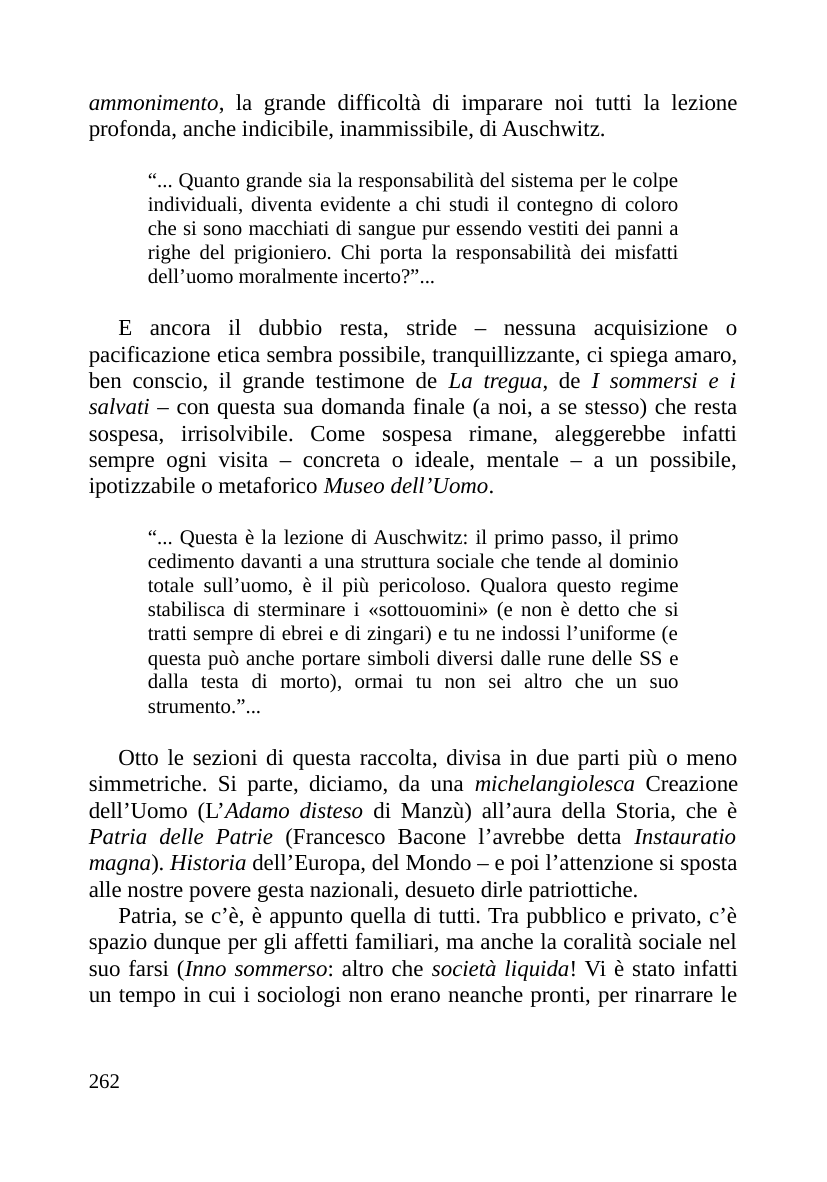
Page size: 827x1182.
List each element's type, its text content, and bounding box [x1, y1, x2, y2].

text ammonimento, la grande difficoltà di imparare noi tutti la lezione profonda, anche indicibile, inammissibile, di Auschwitz. [88, 88, 738, 141]
text Otto le sezioni di questa raccolta, divisa in due parti più o meno simmetriche. Si parte, diciamo, da una michelangiolesca Creazione dell’Uomo (L’Adamo disteso di Manzù) all’aura della Storia, che è Patria delle Patrie (Francesco Bacone l’avrebbe detta Instauratio magna). Historia dell’Europa, del Mondo – e poi l’attenzione si sposta alle nostre povere gesta nazionali, desueto dirle patriottiche. [88, 744, 738, 902]
text E ancora il dubbio resta, stride – nessuna acquisizione o pacificazione etica sembra possibile, tranquillizzante, ci spiega amaro, ben conscio, il grande testimone de La tregua, de I sommersi e i salvati – con questa sua domanda finale (a noi, a se stesso) che resta sospesa, irrisolvibile. Come sospesa rimane, aleggerebbe infatti sempre ogni visita – concreta o ideale, mentale – a un possibile, ipotizzabile o metaforico Museo dell’Uomo. [88, 314, 738, 499]
text “... Questa è la lezione di Auschwitz: il primo passo, il primo cedimento davanti a una struttura sociale che tende al dominio totale sull’uomo, è il più pericoloso. Qualora questo regime stabilisca di sterminare i «sottouomini» (e non è detto che si tratti sempre di ebrei e di zingari) e tu ne indossi l’uniforme (e questa può anche portare simboli diversi dalle rune delle SS e dalla testa di morto), ormai tu non sei altro che un suo strumento.”... [148, 525, 679, 718]
text Patria, se c’è, è appunto quella di tutti. Tra pubblico e privato, c’è spazio dunque per gli affetti familiari, ma anche la coralità sociale nel suo farsi (Inno sommerso: altro che società liquida! Vi è stato infatti un tempo in cui i sociologi non erano neanche pronti, per rinarrare le [88, 902, 738, 1007]
text “... Quanto grande sia la responsabilità del sistema per le colpe individuali, diventa evidente a chi studi il contegno di coloro che si sono macchiati di sangue pur essendo vestiti dei panni a righe del prigioniero. Chi porta la responsabilità dei misfatti dell’uomo moralmente incerto?”... [148, 168, 679, 288]
